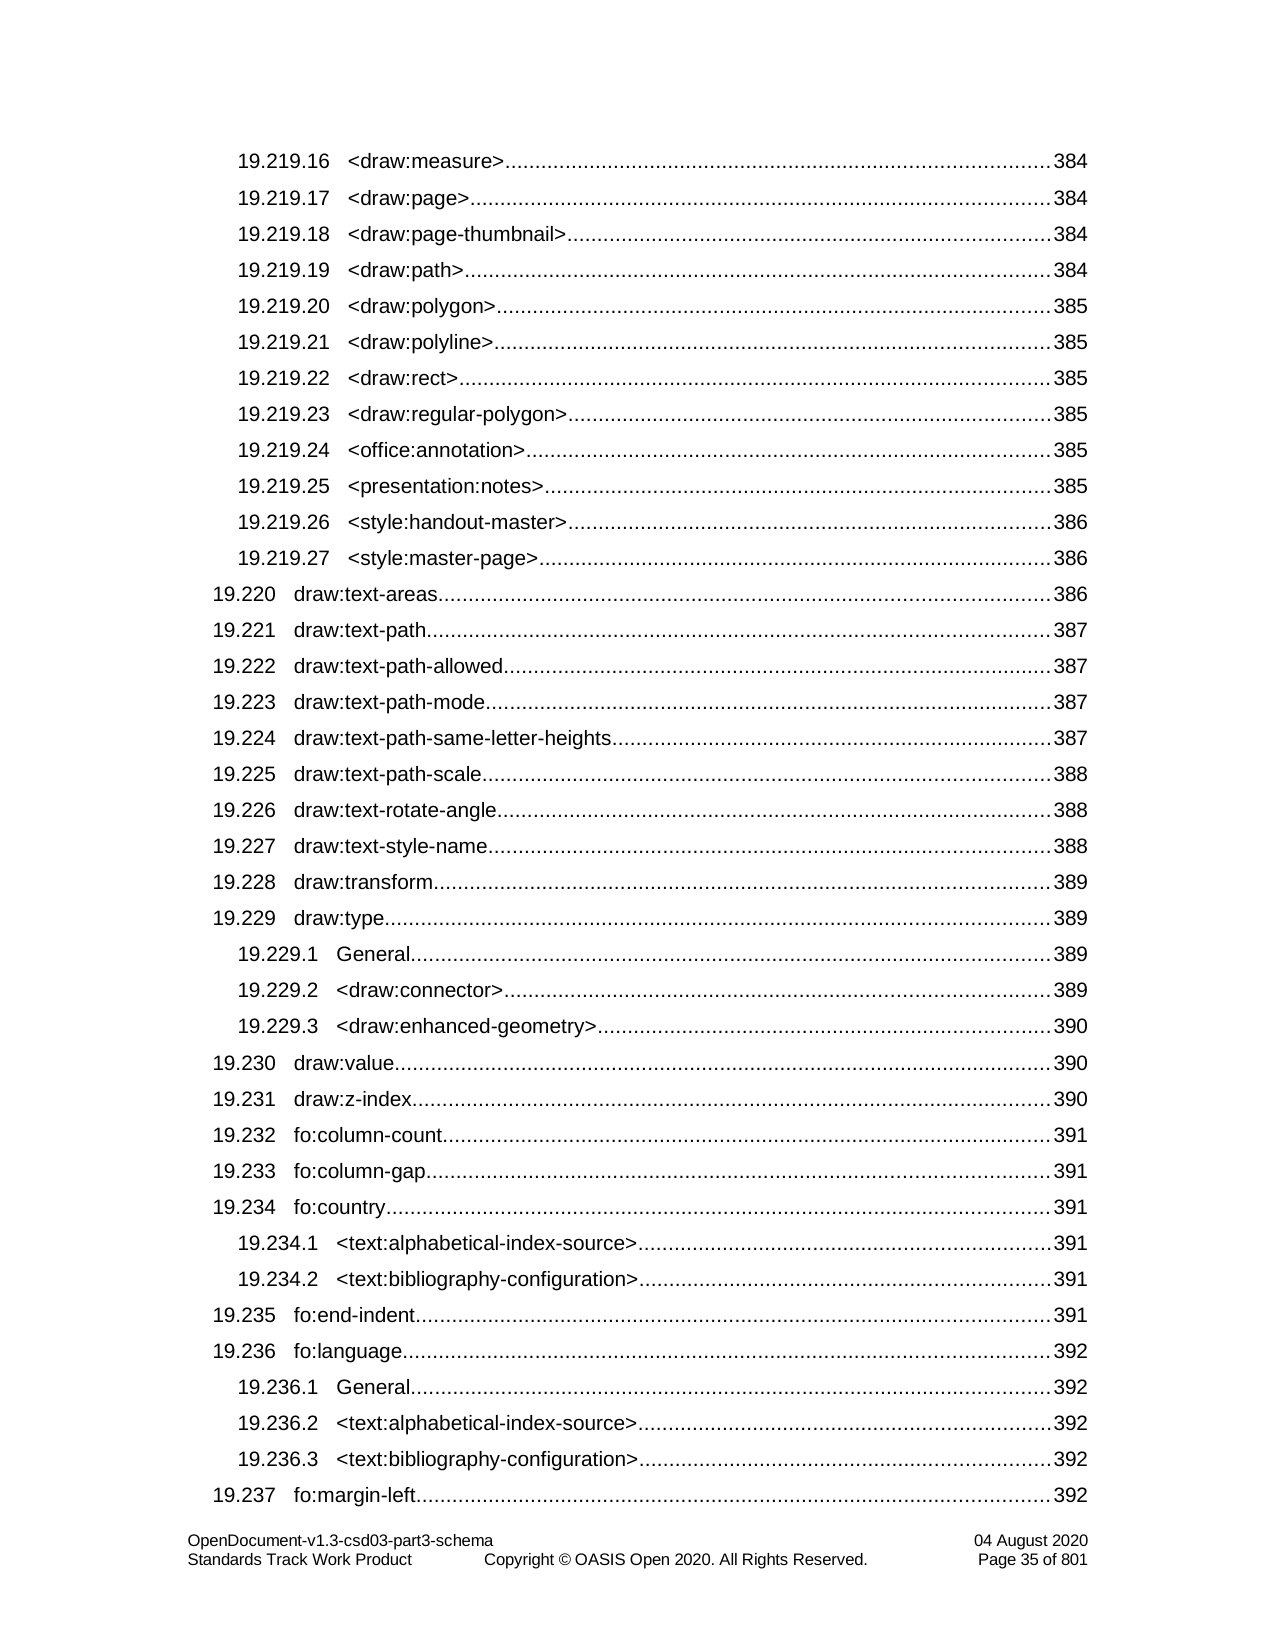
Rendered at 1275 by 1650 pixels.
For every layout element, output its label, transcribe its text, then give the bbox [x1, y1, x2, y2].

text 19.219.21 <draw:polyline> 385 [237, 330, 1088, 354]
text 19.219.20 <draw:polygon> 385 [237, 294, 1088, 318]
text 19.219.17 <draw:page> 384 [237, 186, 1088, 209]
text 19.236.2 <text:alphabetical-index-source> 392 [237, 1411, 1088, 1435]
text 19.220 draw:text-areas 386 [212, 582, 1088, 606]
text 19.219.19 <draw:path> 384 [237, 258, 1088, 282]
text 19.231 draw:z-index 390 [212, 1087, 1088, 1111]
text 19.232 fo:column-count 391 [212, 1123, 1088, 1147]
text 19.219.22 <draw:rect> 385 [237, 366, 1088, 390]
text 19.230 draw:value 390 [212, 1051, 1088, 1074]
text 19.236 fo:language 392 [212, 1339, 1088, 1363]
text 19.219.16 <draw:measure> 384 [237, 150, 1088, 173]
text 19.225 draw:text-path-scale 388 [212, 763, 1088, 786]
text 19.235 fo:end-indent 391 [212, 1303, 1088, 1327]
text 19.229 draw:type 389 [212, 907, 1088, 930]
text 19.219.27 <style:master-page> 386 [237, 546, 1088, 570]
text 19.227 draw:text-style-name 388 [212, 835, 1088, 858]
text 19.229.1 General 389 [237, 943, 1088, 966]
text 19.237 fo:margin-left 392 [212, 1483, 1088, 1507]
text 19.219.18 <draw:page-thumbnail> 384 [237, 222, 1088, 246]
text 19.219.23 <draw:regular-polygon> 385 [237, 402, 1088, 426]
text 19.219.25 <presentation:notes> 385 [237, 474, 1088, 498]
text 19.226 draw:text-rotate-angle 388 [212, 799, 1088, 822]
text 19.234.2 <text:bibliography-configuration> 391 [237, 1267, 1088, 1291]
text 19.224 draw:text-path-same-letter-heights 387 [212, 727, 1088, 750]
text 19.234 fo:country 391 [212, 1195, 1088, 1219]
text 19.229.3 <draw:enhanced-geometry> 390 [237, 1015, 1088, 1038]
text 19.223 draw:text-path-mode 387 [212, 691, 1088, 714]
text 19.219.26 <style:handout-master> 386 [237, 510, 1088, 534]
text 19.221 draw:text-path 387 [212, 618, 1088, 642]
text 19.236.3 <text:bibliography-configuration> 392 [237, 1447, 1088, 1471]
text 19.222 draw:text-path-allowed 387 [212, 654, 1088, 678]
text 19.219.24 <office:annotation> 385 [237, 438, 1088, 462]
text 19.233 fo:column-gap 391 [212, 1159, 1088, 1183]
text 19.229.2 <draw:connector> 389 [237, 979, 1088, 1002]
text 19.228 draw:transform 389 [212, 871, 1088, 894]
text 19.236.1 General 392 [237, 1375, 1088, 1399]
text 19.234.1 <text:alphabetical-index-source> 391 [237, 1231, 1088, 1255]
